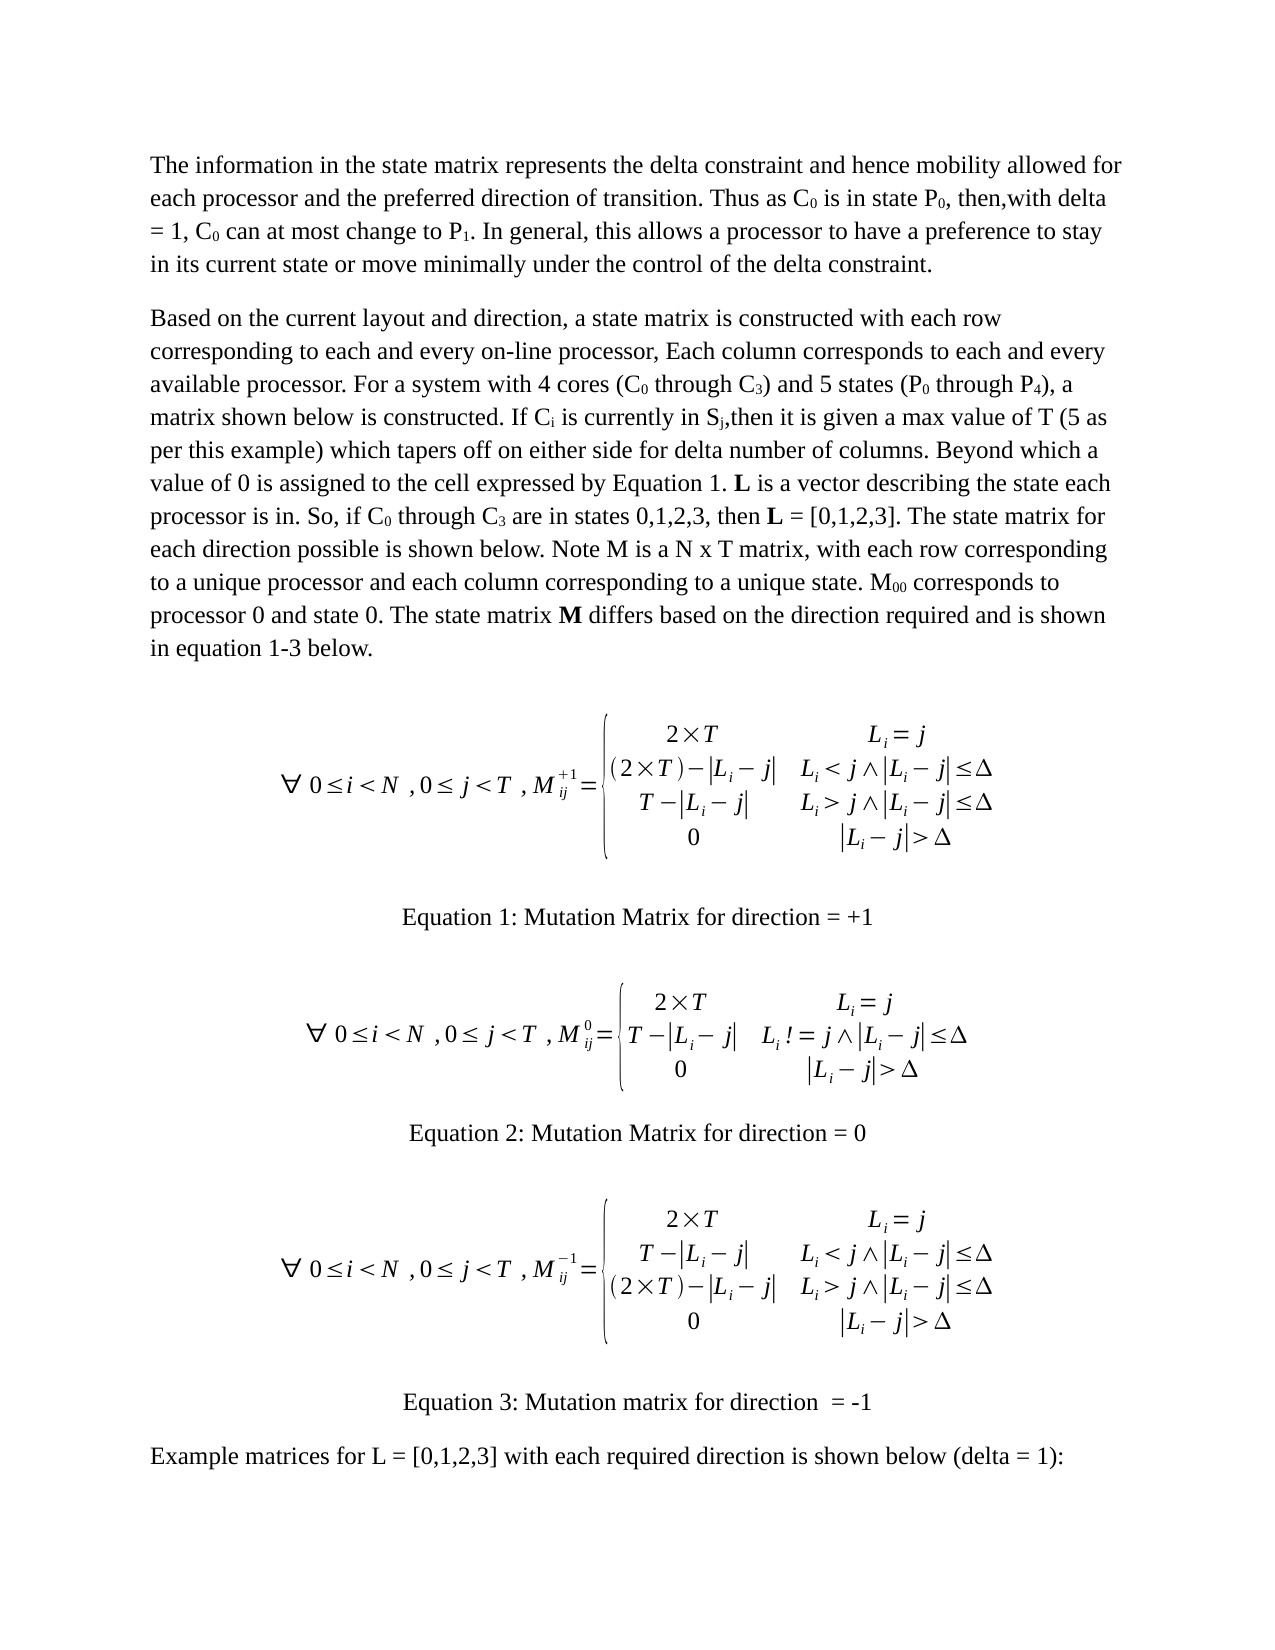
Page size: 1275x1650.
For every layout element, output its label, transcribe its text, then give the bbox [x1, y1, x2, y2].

text Based on the current layout and direction, a state matrix is constructed with each row corresponding to each and every on-line processor, Each column corresponds to each and every available processor. For a system with 4 cores (C0 through C3) and 5 states (P0 through P4), a matrix shown below is constructed. If Ci is currently in Sj,then it is given a max value of T (5 as per this example) which tapers off on either side for delta number of columns. Beyond which a value of 0 is assigned to the cell expressed by Equation 1. L is a vector describing the state each processor is in. So, if C0 through C3 are in states 0,1,2,3, then L = [0,1,2,3]. The state matrix for each direction possible is shown below. Note M is a N x T matrix, with each row corresponding to a unique processor and each column corresponding to a unique state. M00 corresponds to processor 0 and state 0. The state matrix M differs based on the direction required and is shown in equation 1-3 below. [150, 303, 1125, 662]
text Example matrices for L = [0,1,2,3] with each required direction is shown below (delta = 1): [150, 1441, 1125, 1470]
text The information in the state matrix represents the delta constraint and hence mobility allowed for each processor and the preferred direction of transition. Thus as C0 is in state P0, then,with delta = 1, C0 can at most change to P1. In general, this allows a processor to have a preference to stay in its current state or move minimally under the control of the delta constraint. [150, 150, 1125, 278]
text Equation 2: Mutation Matrix for direction = 0 [150, 1118, 1125, 1147]
text Equation 3: Mutation matrix for direction = -1 [150, 1387, 1125, 1416]
text Equation 1: Mutation Matrix for direction = +1 [150, 902, 1125, 931]
